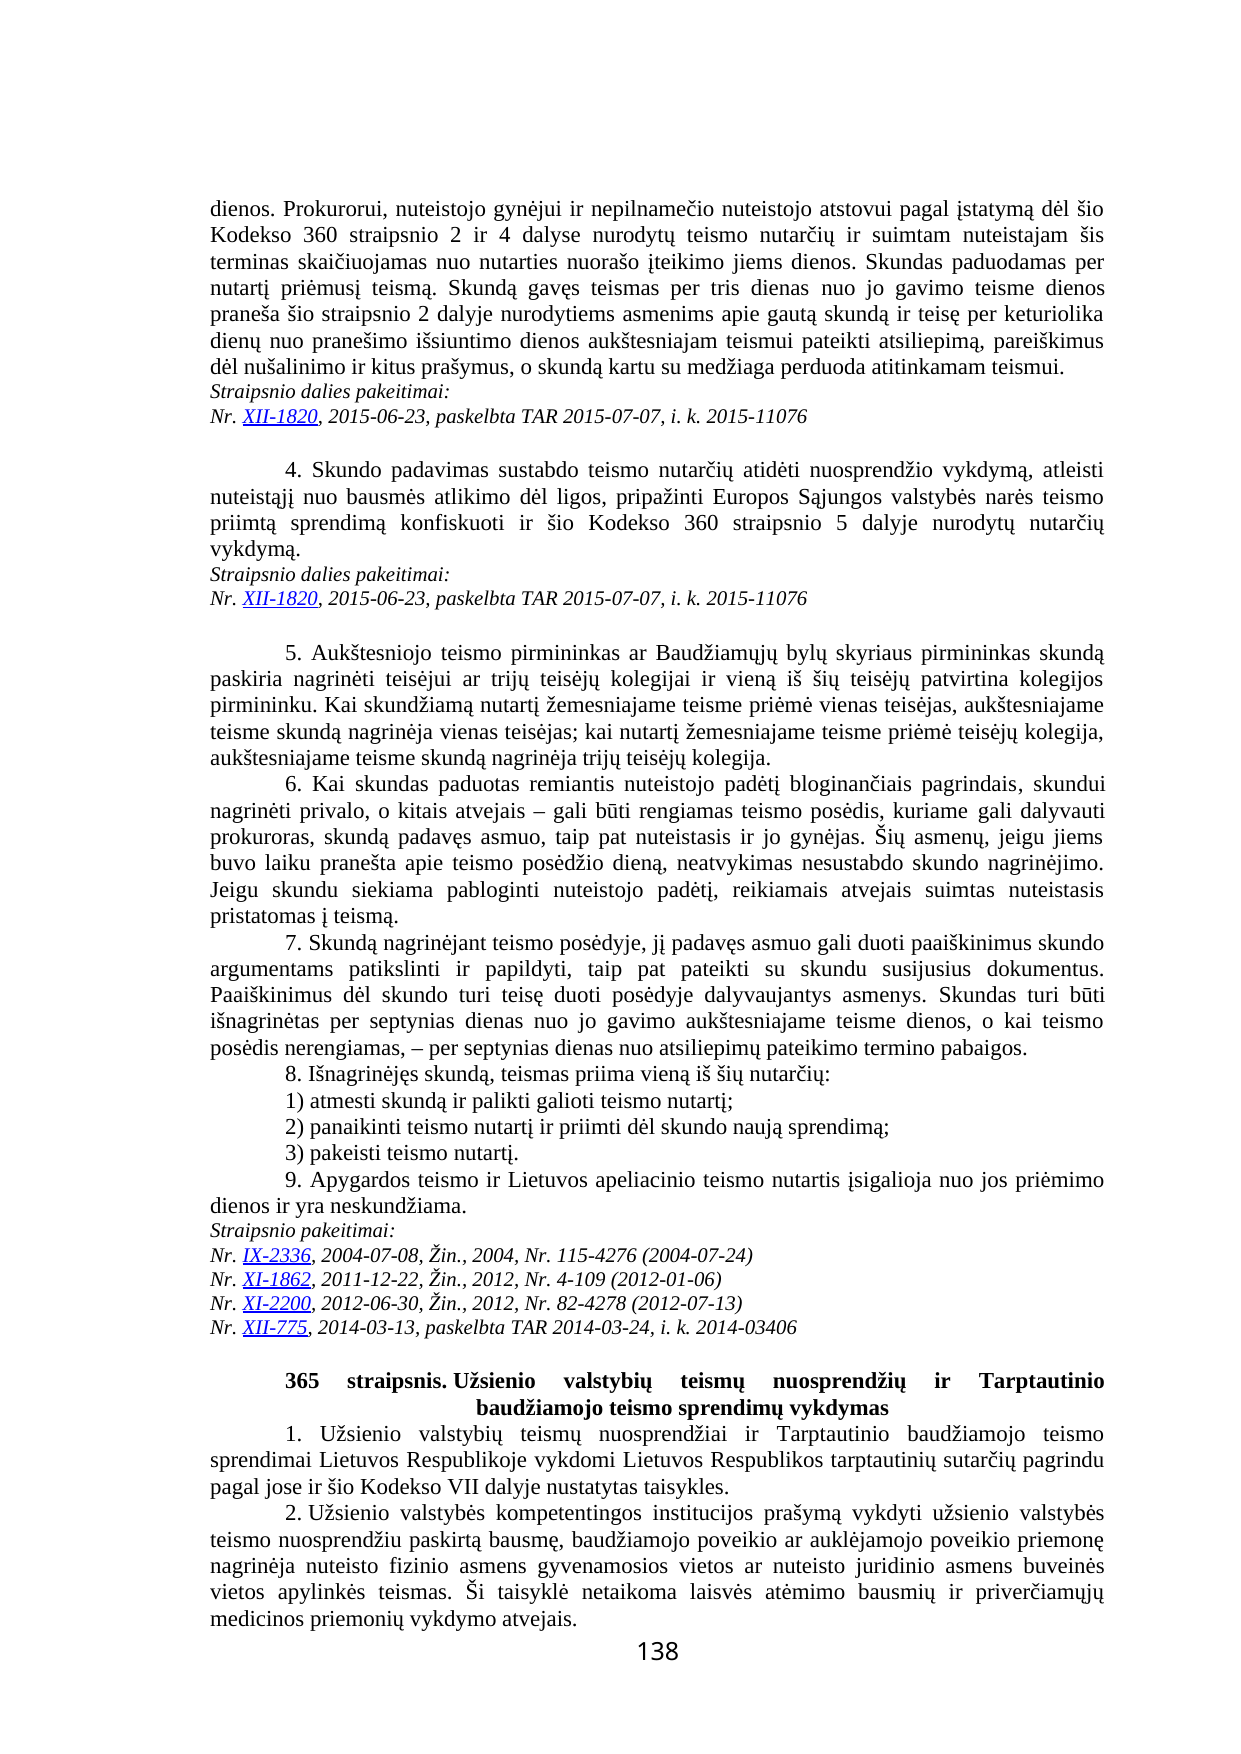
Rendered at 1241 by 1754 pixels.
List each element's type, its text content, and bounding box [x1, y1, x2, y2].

text 6. Kai skundas paduotas remiantis nuteistojo padėtį bloginančiais pagrindais, skundui nagrinėti privalo, o kitais atvejais – gali būti rengiamas teismo posėdis, kuriame gali dalyvauti prokuroras, skundą padavęs asmuo, taip pat nuteistasis ir jo gynėjas. Šių asmenų, jeigu jiems buvo laiku pranešta apie teismo posėdžio dieną, neatvykimas nesustabdo skundo nagrinėjimo. Jeigu skundu siekiama pabloginti nuteistojo padėtį, reikiamais atvejais suimtas nuteistasis pristatomas į teismą. [210, 770, 1106, 928]
text 9. Apygardos teismo ir Lietuvos apeliacinio teismo nutartis įsigalioja nuo jos priėmimo dienos ir yra neskundžiama. [210, 1166, 1106, 1218]
text dienos. Prokurorui, nuteistojo gynėjui ir nepilnamečio nuteistojo atstovui pagal įstatymą dėl šio Kodekso 360 straipsnio 2 ir 4 dalyse nurodytų teismo nutarčių ir suimtam nuteistajam šis terminas skaičiuojamas nuo nutarties nuorašo įteikimo jiems dienos. Skundas paduodamas per nutartį priėmusį teismą. Skundą gavęs teismas per tris dienas nuo jo gavimo teisme dienos praneša šio straipsnio 2 dalyje nurodytiems asmenims apie gautą skundą ir teisę per keturiolika dienų nuo pranešimo išsiuntimo dienos aukštesniajam teismui pateikti atsiliepimą, pareiškimus dėl nušalinimo ir kitus prašymus, o skundą kartu su medžiaga perduoda atitinkamam teismui. [210, 195, 1106, 379]
text 1. Užsienio valstybių teismų nuosprendžiai ir Tarptautinio baudžiamojo teismo sprendimai Lietuvos Respublikoje vykdomi Lietuvos Respublikos tarptautinių sutarčių pagrindu pagal jose ir šio Kodekso VII dalyje nustatytas taisykles. [210, 1420, 1106, 1499]
text 3) pakeisti teismo nutartį. [210, 1139, 1106, 1166]
text Nr. IX-2336, 2004-07-08, Žin., 2004, Nr. 115-4276 (2004-07-24) [210, 1242, 1106, 1267]
text Nr. XII-1820, 2015-06-23, paskelbta TAR 2015-07-07, i. k. 2015-11076 [210, 586, 1106, 610]
text 365 straipsnis. Užsienio valstybių teismų nuosprendžių ir Tarptautinio baudžiamojo teismo sprendimų vykdymas [285, 1367, 1106, 1420]
text Nr. XI-2200, 2012-06-30, Žin., 2012, Nr. 82-4278 (2012-07-13) [210, 1291, 1106, 1315]
text Straipsnio dalies pakeitimai: [210, 379, 1106, 403]
text 2) panaikinti teismo nutartį ir priimti dėl skundo naują sprendimą; [210, 1113, 1106, 1139]
text Nr. XI-1862, 2011-12-22, Žin., 2012, Nr. 4-109 (2012-01-06) [210, 1267, 1106, 1291]
text 5. Aukštesniojo teismo pirmininkas ar Baudžiamųjų bylų skyriaus pirmininkas skundą paskiria nagrinėti teisėjui ar trijų teisėjų kolegijai ir vieną iš šių teisėjų patvirtina kolegijos pirmininku. Kai skundžiamą nutartį žemesniajame teisme priėmė vienas teisėjas, aukštesniajame teisme skundą nagrinėja vienas teisėjas; kai nutartį žemesniajame teisme priėmė teisėjų kolegija, aukštesniajame teisme skundą nagrinėja trijų teisėjų kolegija. [210, 639, 1106, 770]
text 4. Skundo padavimas sustabdo teismo nutarčių atidėti nuosprendžio vykdymą, atleisti nuteistąjį nuo bausmės atlikimo dėl ligos, pripažinti Europos Sąjungos valstybės narės teismo priimtą sprendimą konfiskuoti ir šio Kodekso 360 straipsnio 5 dalyje nurodytų nutarčių vykdymą. [210, 456, 1106, 562]
text Straipsnio dalies pakeitimai: [210, 562, 1106, 586]
text Nr. XII-1820, 2015-06-23, paskelbta TAR 2015-07-07, i. k. 2015-11076 [210, 403, 1106, 428]
text 8. Išnagrinėjęs skundą, teismas priima vieną iš šių nutarčių: [210, 1060, 1106, 1087]
text 7. Skundą nagrinėjant teismo posėdyje, jį padavęs asmuo gali duoti paaiškinimus skundo argumentams patikslinti ir papildyti, taip pat pateikti su skundu susijusius dokumentus. Paaiškinimus dėl skundo turi teisę duoti posėdyje dalyvaujantys asmenys. Skundas turi būti išnagrinėtas per septynias dienas nuo jo gavimo aukštesniajame teisme dienos, o kai teismo posėdis nerengiamas, – per septynias dienas nuo atsiliepimų pateikimo termino pabaigos. [210, 928, 1106, 1060]
text 1) atmesti skundą ir palikti galioti teismo nutartį; [210, 1087, 1106, 1113]
text Nr. XII-775, 2014-03-13, paskelbta TAR 2014-03-24, i. k. 2014-03406 [210, 1315, 1106, 1339]
text Straipsnio pakeitimai: [210, 1218, 1106, 1242]
text 2. Užsienio valstybės kompetentingos institucijos prašymą vykdyti užsienio valstybės teismo nuosprendžiu paskirtą bausmę, baudžiamojo poveikio ar auklėjamojo poveikio priemonę nagrinėja nuteisto fizinio asmens gyvenamosios vietos ar nuteisto juridinio asmens buveinės vietos apylinkės teismas. Ši taisyklė netaikoma laisvės atėmimo bausmių ir priverčiamųjų medicinos priemonių vykdymo atvejais. [210, 1499, 1106, 1631]
